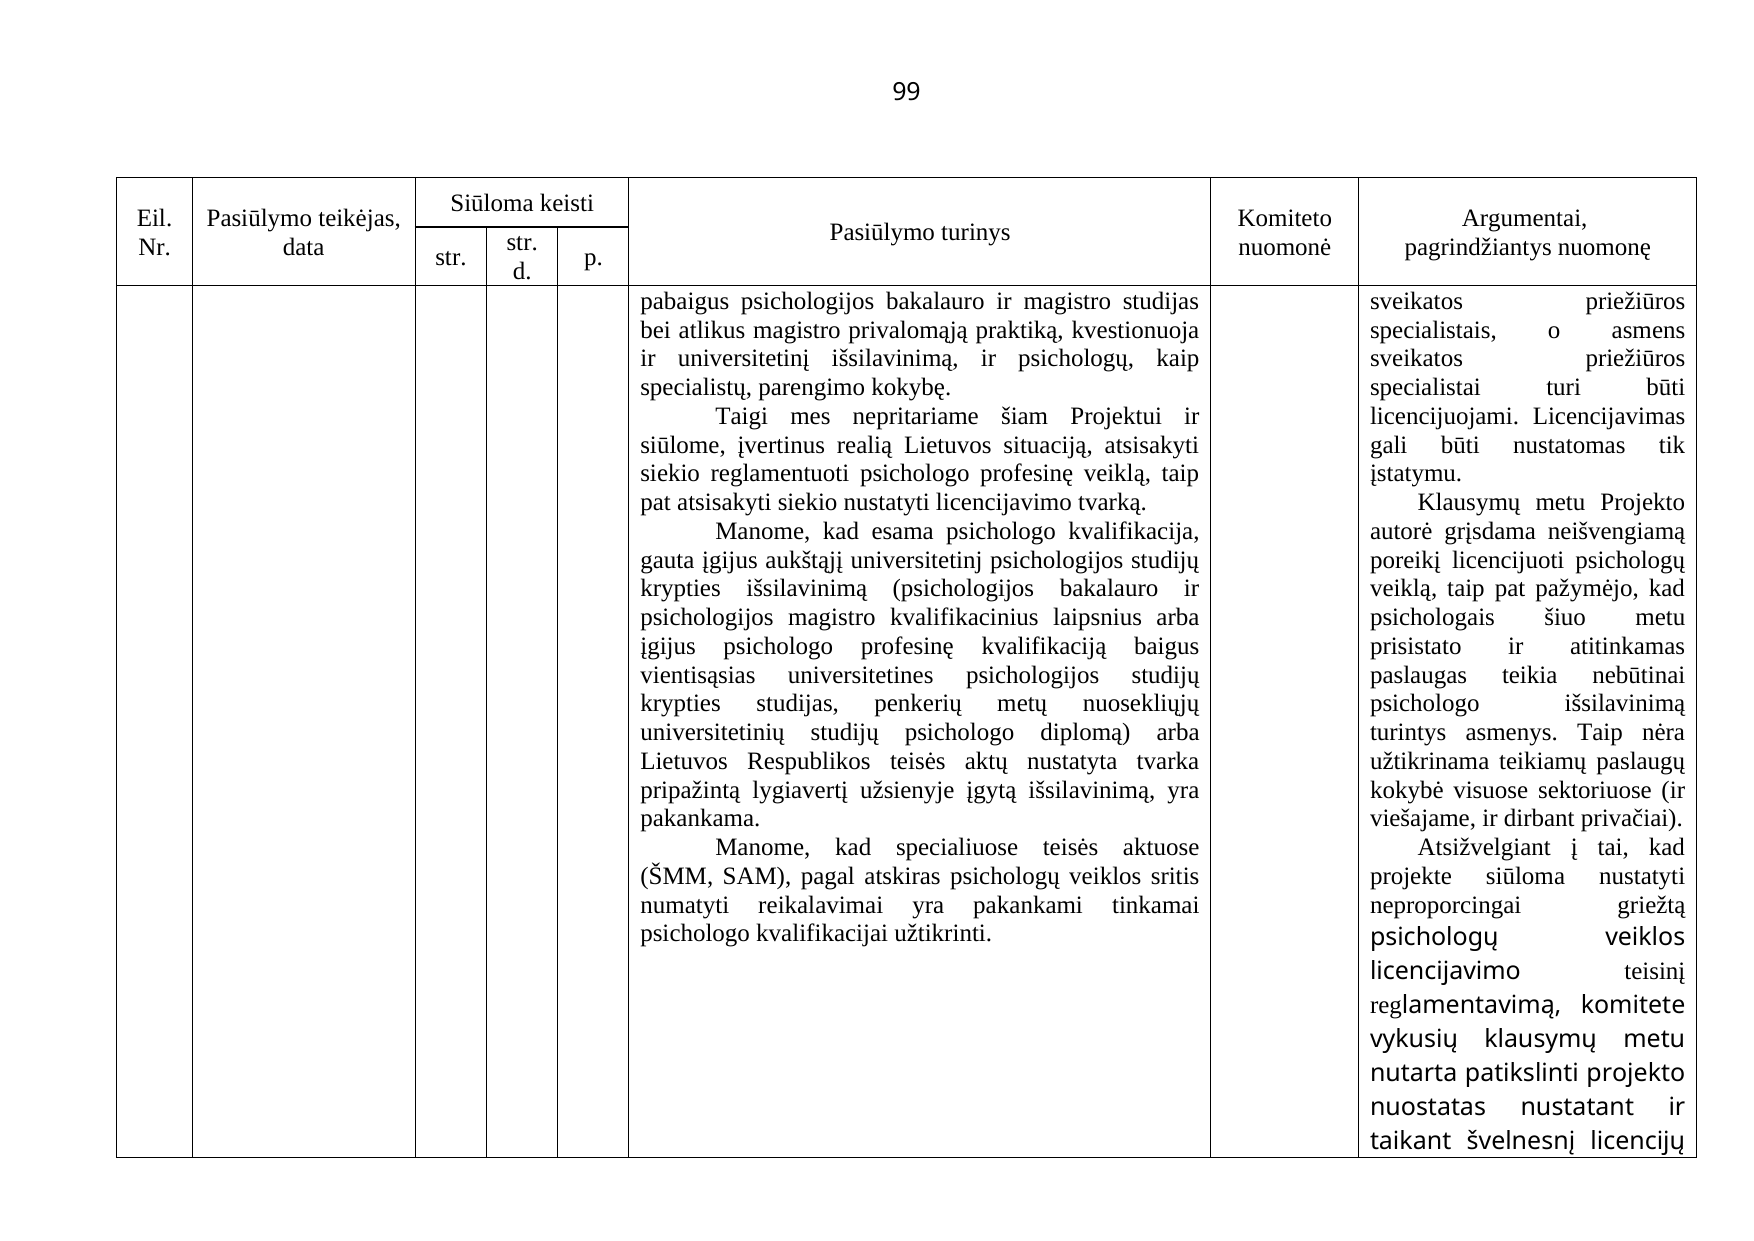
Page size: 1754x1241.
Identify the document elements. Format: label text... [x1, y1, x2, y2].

table_cell str. d. [487, 228, 557, 285]
table_cell [1211, 286, 1358, 1157]
table_cell [193, 286, 415, 1157]
table_header Pasiūlymo teikėjas, data [193, 178, 415, 285]
table_header Siūloma keisti [416, 178, 628, 226]
table_cell [487, 286, 557, 1157]
table_cell str. [416, 228, 486, 285]
table_cell [117, 286, 192, 1157]
table_cell [558, 286, 628, 1157]
table_header Eil. Nr. [117, 178, 192, 285]
table_cell p. [558, 228, 628, 285]
table_header Argumentai, pagrindžiantys nuomonę [1359, 178, 1696, 285]
table_cell sveikatos priežiūros specialistais, o asmens sveikatos priežiūros specialistai turi būti licencijuojami. Licencijavimas gali būti nustatomas tik įstatymu. Klausymų metu Projekto autorė grįsdama neišvengiamą poreikį licencijuoti psichologų veiklą, taip pat pažymėjo, kad psichologais šiuo metu prisistato ir atitinkamas paslaugas teikia nebūtinai psichologo išsilavinimą turintys asmenys. Taip nėra užtikrinama teikiamų paslaugų kokybė visuose sektoriuose (ir viešajame, ir dirbant privačiai). Atsižvelgiant į tai, kad projekte siūloma nustatyti neproporcingai griežtą psichologų veiklos licencijavimo teisinį reglamentavimą, komitete vykusių klausymų metu nutarta patikslinti projekto nuostatas nustatant ir taikant švelnesnį licencijų [1359, 286, 1696, 1157]
table_header Pasiūlymo turinys [629, 178, 1210, 285]
table_cell [416, 286, 486, 1157]
table_header Komiteto nuomonė [1211, 178, 1358, 285]
table_cell pabaigus psichologijos bakalauro ir magistro studijas bei atlikus magistro privalomąją praktiką, kvestionuoja ir universitetinį išsilavinimą, ir psichologų, kaip specialistų, parengimo kokybę. Taigi mes nepritariame šiam Projektui ir siūlome, įvertinus realią Lietuvos situaciją, atsisakyti siekio reglamentuoti psichologo profesinę veiklą, taip pat atsisakyti siekio nustatyti licencijavimo tvarką. Manome, kad esama psichologo kvalifikacija, gauta įgijus aukštąjį universitetinj psichologijos studijų krypties išsilavinimą (psichologijos bakalauro ir psichologijos magistro kvalifikacinius laipsnius arba įgijus psichologo profesinę kvalifikaciją baigus vientisąsias universitetines psichologijos studijų krypties studijas, penkerių metų nuosekliųjų universitetinių studijų psichologo diplomą) arba Lietuvos Respublikos teisės aktų nustatyta tvarka pripažintą lygiavertį užsienyje įgytą išsilavinimą, yra pakankama. Manome, kad specialiuose teisės aktuose (ŠMM, SAM), pagal atskiras psichologų veiklos sritis numatyti reikalavimai yra pakankami tinkamai psichologo kvalifikacijai užtikrinti. [629, 286, 1210, 1157]
